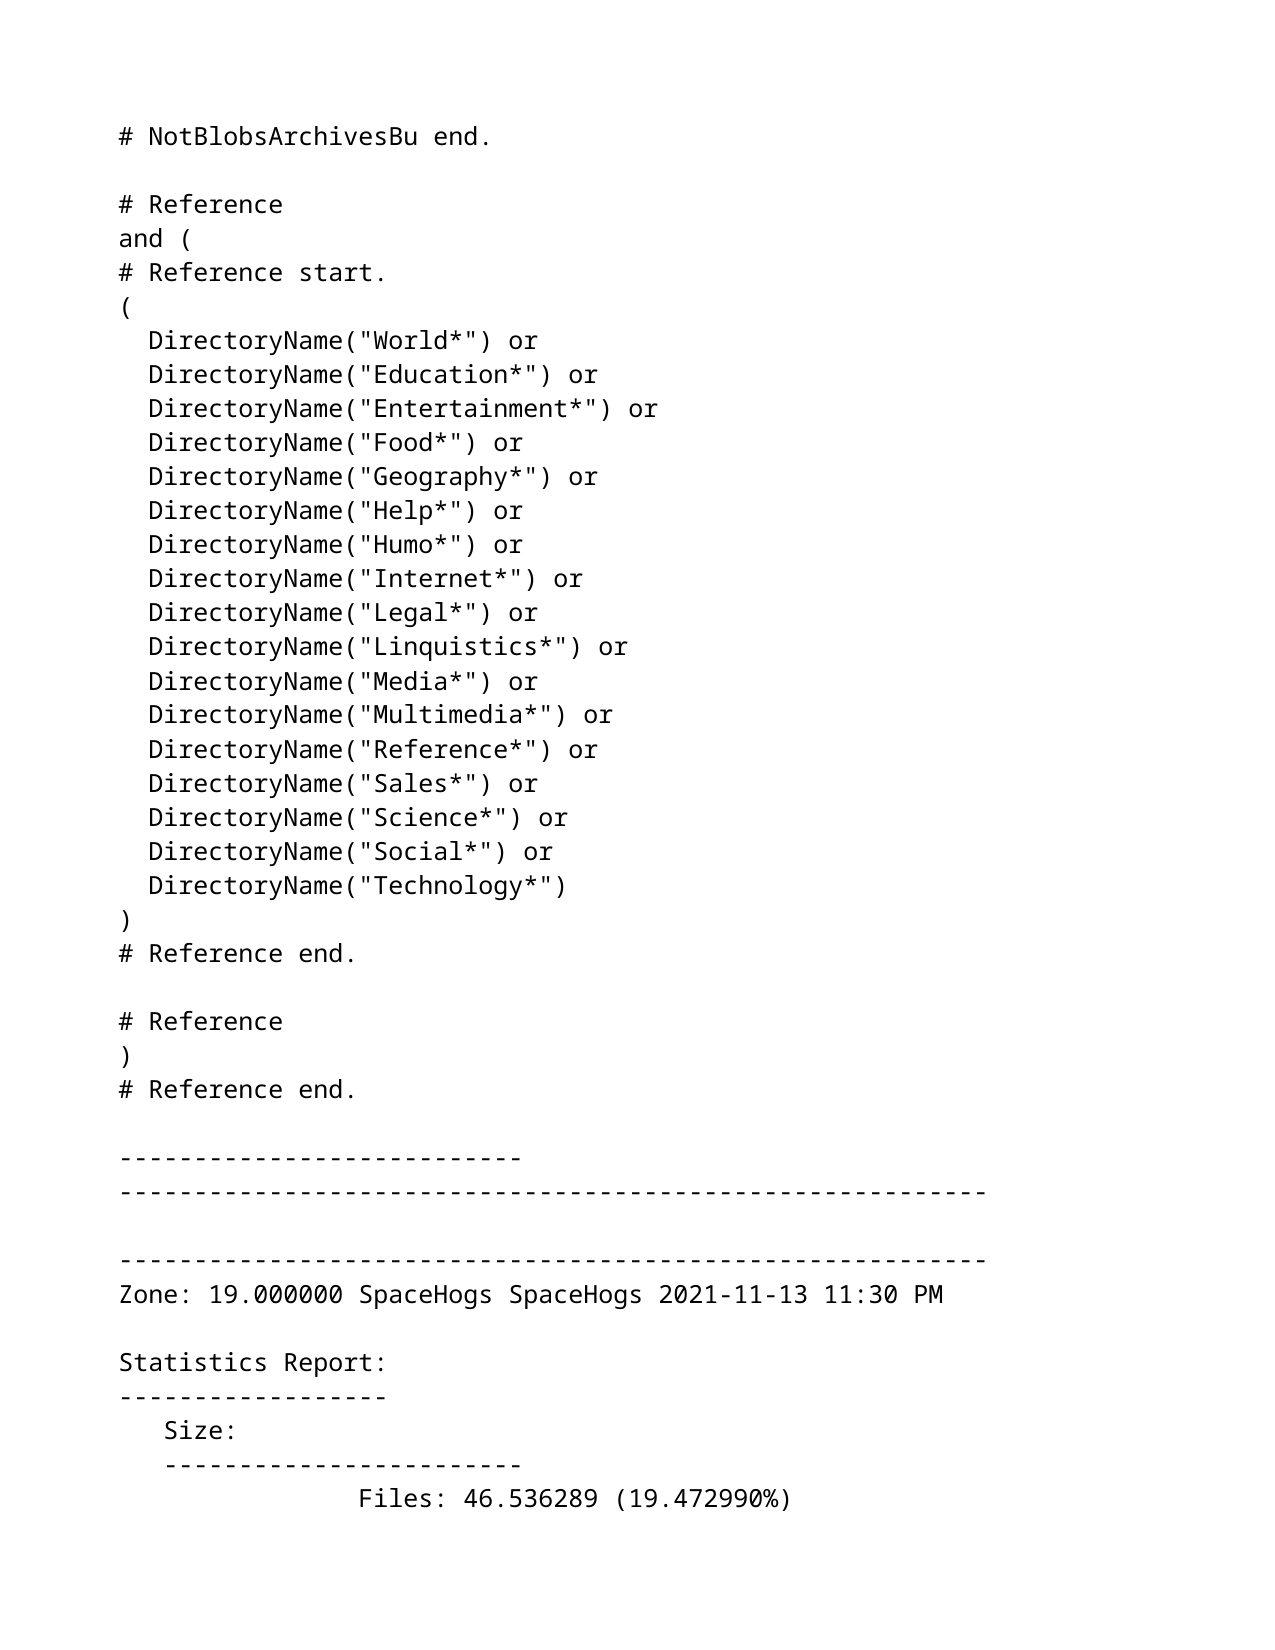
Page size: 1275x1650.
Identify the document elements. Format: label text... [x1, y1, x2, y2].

text DirectoryName("Sales*") or [118, 765, 1157, 799]
text and ( [118, 220, 1157, 254]
text DirectoryName("Geography*") or [118, 459, 1157, 493]
text ( [118, 288, 1157, 322]
text DirectoryName("Humo*") or [118, 527, 1157, 561]
text DirectoryName("Social*") or [118, 833, 1157, 867]
text ---------------------------------------------------------- [118, 1242, 1157, 1276]
text ) [118, 1038, 1157, 1072]
text DirectoryName("Multimedia*") or [118, 697, 1157, 731]
text # Reference [118, 186, 1157, 220]
text DirectoryName("Internet*") or [118, 561, 1157, 595]
text # Reference start. [118, 254, 1157, 288]
text DirectoryName("Science*") or [118, 799, 1157, 833]
text DirectoryName("Education*") or [118, 357, 1157, 391]
text DirectoryName("Entertainment*") or [118, 391, 1157, 425]
text DirectoryName("Linquistics*") or [118, 629, 1157, 663]
text Files: 46.536289 (19.472990%) [118, 1481, 1157, 1515]
text DirectoryName("Food*") or [118, 425, 1157, 459]
text DirectoryName("Reference*") or [118, 731, 1157, 765]
text # NotBlobsArchivesBu end. [118, 118, 1157, 152]
text DirectoryName("Media*") or [118, 663, 1157, 697]
text # Reference [118, 1004, 1157, 1038]
text --------------------------- [118, 1140, 1157, 1174]
text ------------------------ [118, 1447, 1157, 1481]
text Size: [118, 1412, 1157, 1447]
text DirectoryName("Legal*") or [118, 595, 1157, 629]
text ) [118, 902, 1157, 936]
text DirectoryName("World*") or [118, 322, 1157, 357]
text ---------------------------------------------------------- [118, 1174, 1157, 1208]
text DirectoryName("Help*") or [118, 493, 1157, 527]
text ------------------ [118, 1378, 1157, 1412]
text Zone: 19.000000 SpaceHogs SpaceHogs 2021-11-13 11:30 PM [118, 1276, 1157, 1310]
text Statistics Report: [118, 1344, 1157, 1378]
text DirectoryName("Technology*") [118, 867, 1157, 902]
text # Reference end. [118, 1072, 1157, 1106]
text # Reference end. [118, 936, 1157, 970]
